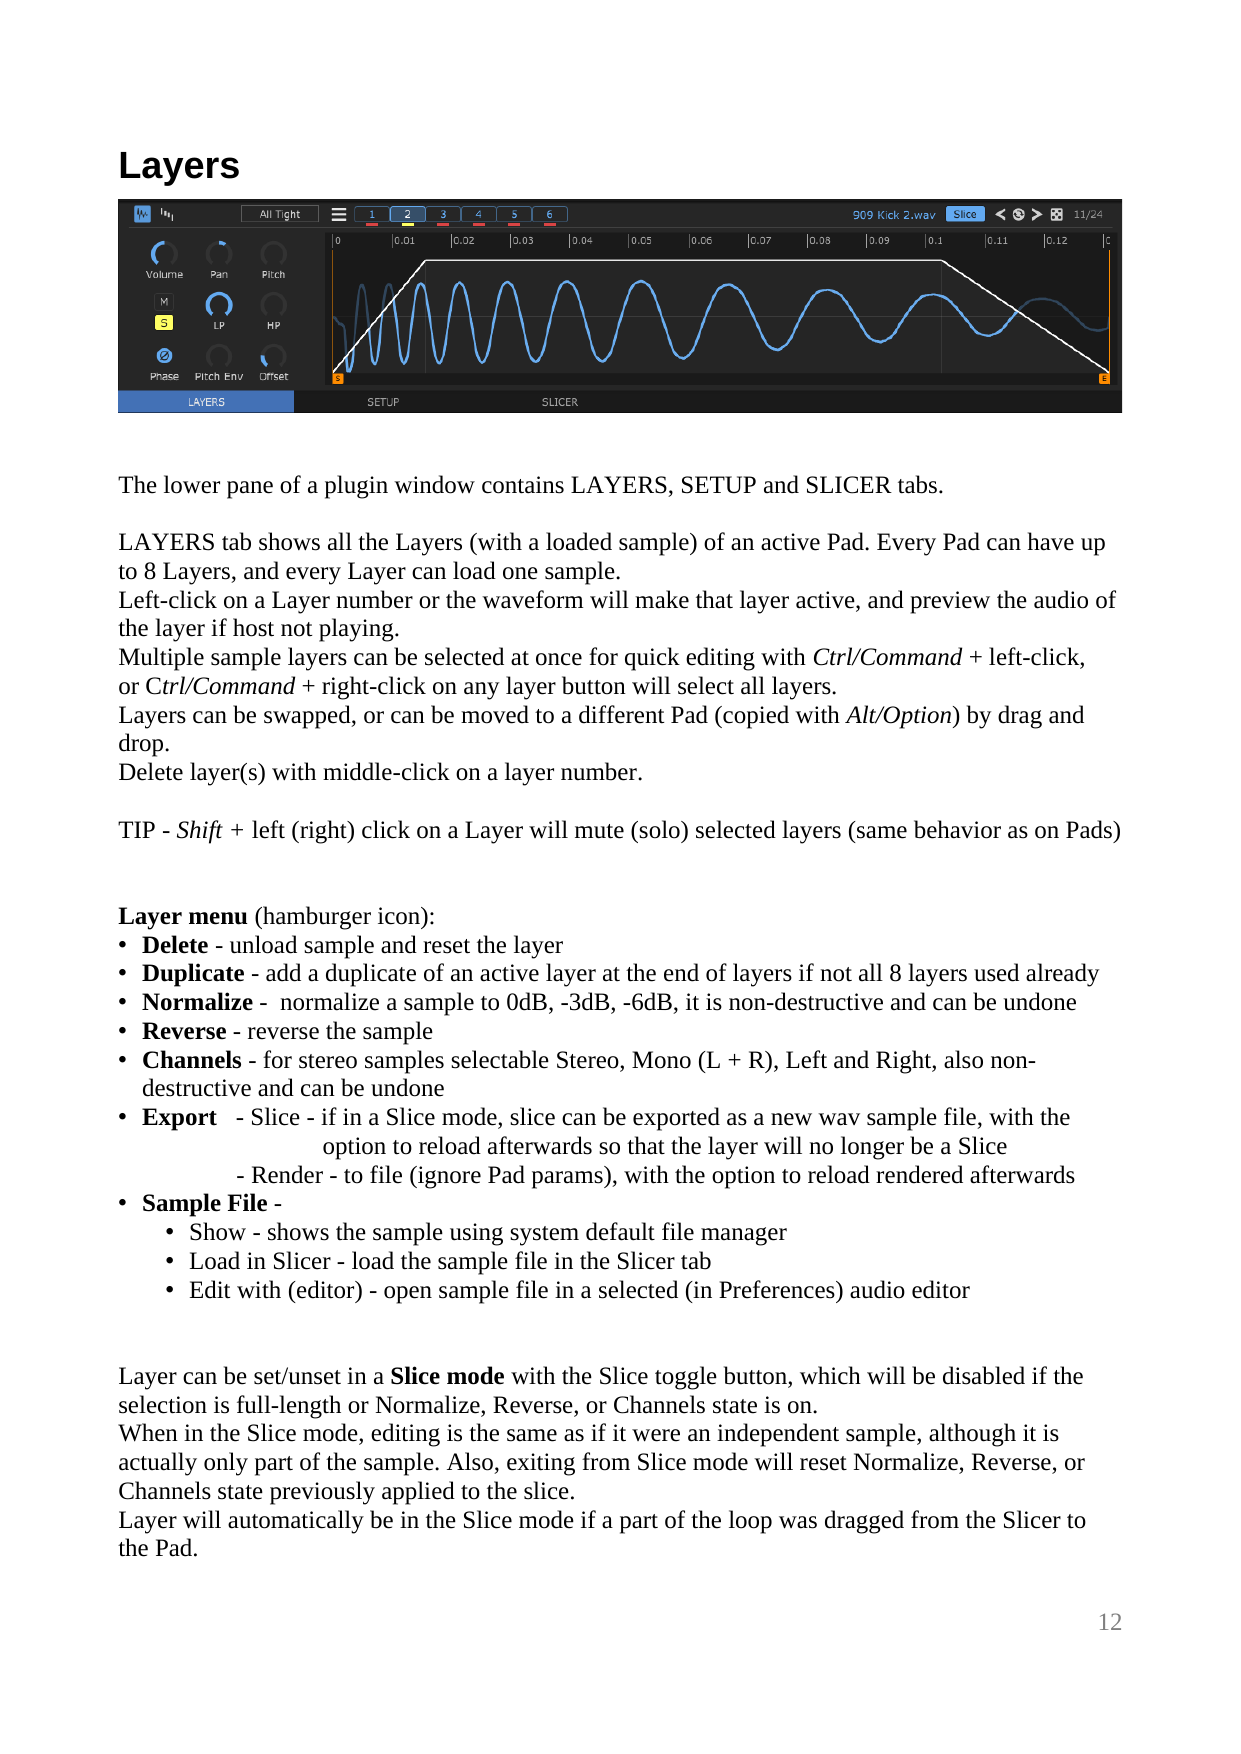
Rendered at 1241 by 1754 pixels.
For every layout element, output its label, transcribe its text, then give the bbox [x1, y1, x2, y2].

list Normalize - normalize a sample to 0dB, -3dB, -6dB, it is non-destructive and can be undone [118, 987, 1122, 1016]
text Multiple sample layers can be selected at once for quick editing with Ctrl/Command + left-click, [118, 642, 1122, 671]
list Delete - unload sample and reset the layer [118, 930, 1122, 958]
text TIP - Shift + left (right) click on a Layer will mute (solo) selected layers (same behavior as on Pads) [118, 815, 1122, 843]
list - Render - to file (ignore Pad params), with the option to reload rendered afterwards [213, 1160, 1122, 1188]
text Layer can be set/unset in a Slice mode with the Slice toggle button, which will be disabled if the selection is full-length or Normalize, Reverse, or Channels state is on. [118, 1361, 1122, 1418]
picture [118, 199, 1123, 413]
text Layers can be swapped, or can be moved to a different Pad (copied with Alt/Option) by drag and drop. [118, 700, 1122, 757]
text Layer will automatically be in the Slice mode if a part of the loop was dragged from the Slicer to the Pad. [118, 1505, 1122, 1562]
list Duplicate - add a duplicate of an active layer at the end of layers if not all 8 layers used already [118, 958, 1122, 987]
text Layer menu (hamburger icon): [118, 901, 1122, 930]
list Sample File - [118, 1188, 1122, 1217]
list Channels - for stereo samples selectable Stereo, Mono (L + R), Left and Right, also non-destructive and can be undone [118, 1045, 1122, 1102]
list Export - Slice - if in a Slice mode, slice can be exported as a new wav sample file, with the option to reload afterwards so that the layer will no longer be a Slice [118, 1102, 1122, 1160]
text or Ctrl/Command + right-click on any layer button will select all layers. [118, 671, 1122, 700]
text LAYERS tab shows all the Layers (with a loaded sample) of an active Pad. Every Pad can have up to 8 Layers, and every Layer can load one sample. [118, 527, 1122, 585]
text When in the Slice mode, editing is the same as if it were an independent sample, although it is actually only part of the sample. Also, exiting from Slice mode will reset Normalize, Reverse, or Channels state previously applied to the slice. [118, 1418, 1122, 1505]
list Load in Slicer - load the sample file in the Slicer tab [165, 1246, 1122, 1275]
subtitle Layers [118, 143, 1122, 187]
list Reverse - reverse the sample [118, 1016, 1122, 1045]
text The lower pane of a plugin window contains LAYERS, SETUP and SLICER tabs. [118, 470, 1122, 498]
list Show - shows the sample using system default file manager [165, 1217, 1122, 1246]
text Delete layer(s) with middle-click on a layer number. [118, 757, 1122, 786]
text Left-click on a Layer number or the waveform will make that layer active, and preview the audio of the layer if host not playing. [118, 585, 1122, 642]
list Edit with (editor) - open sample file in a selected (in Preferences) audio editor [165, 1275, 1122, 1303]
